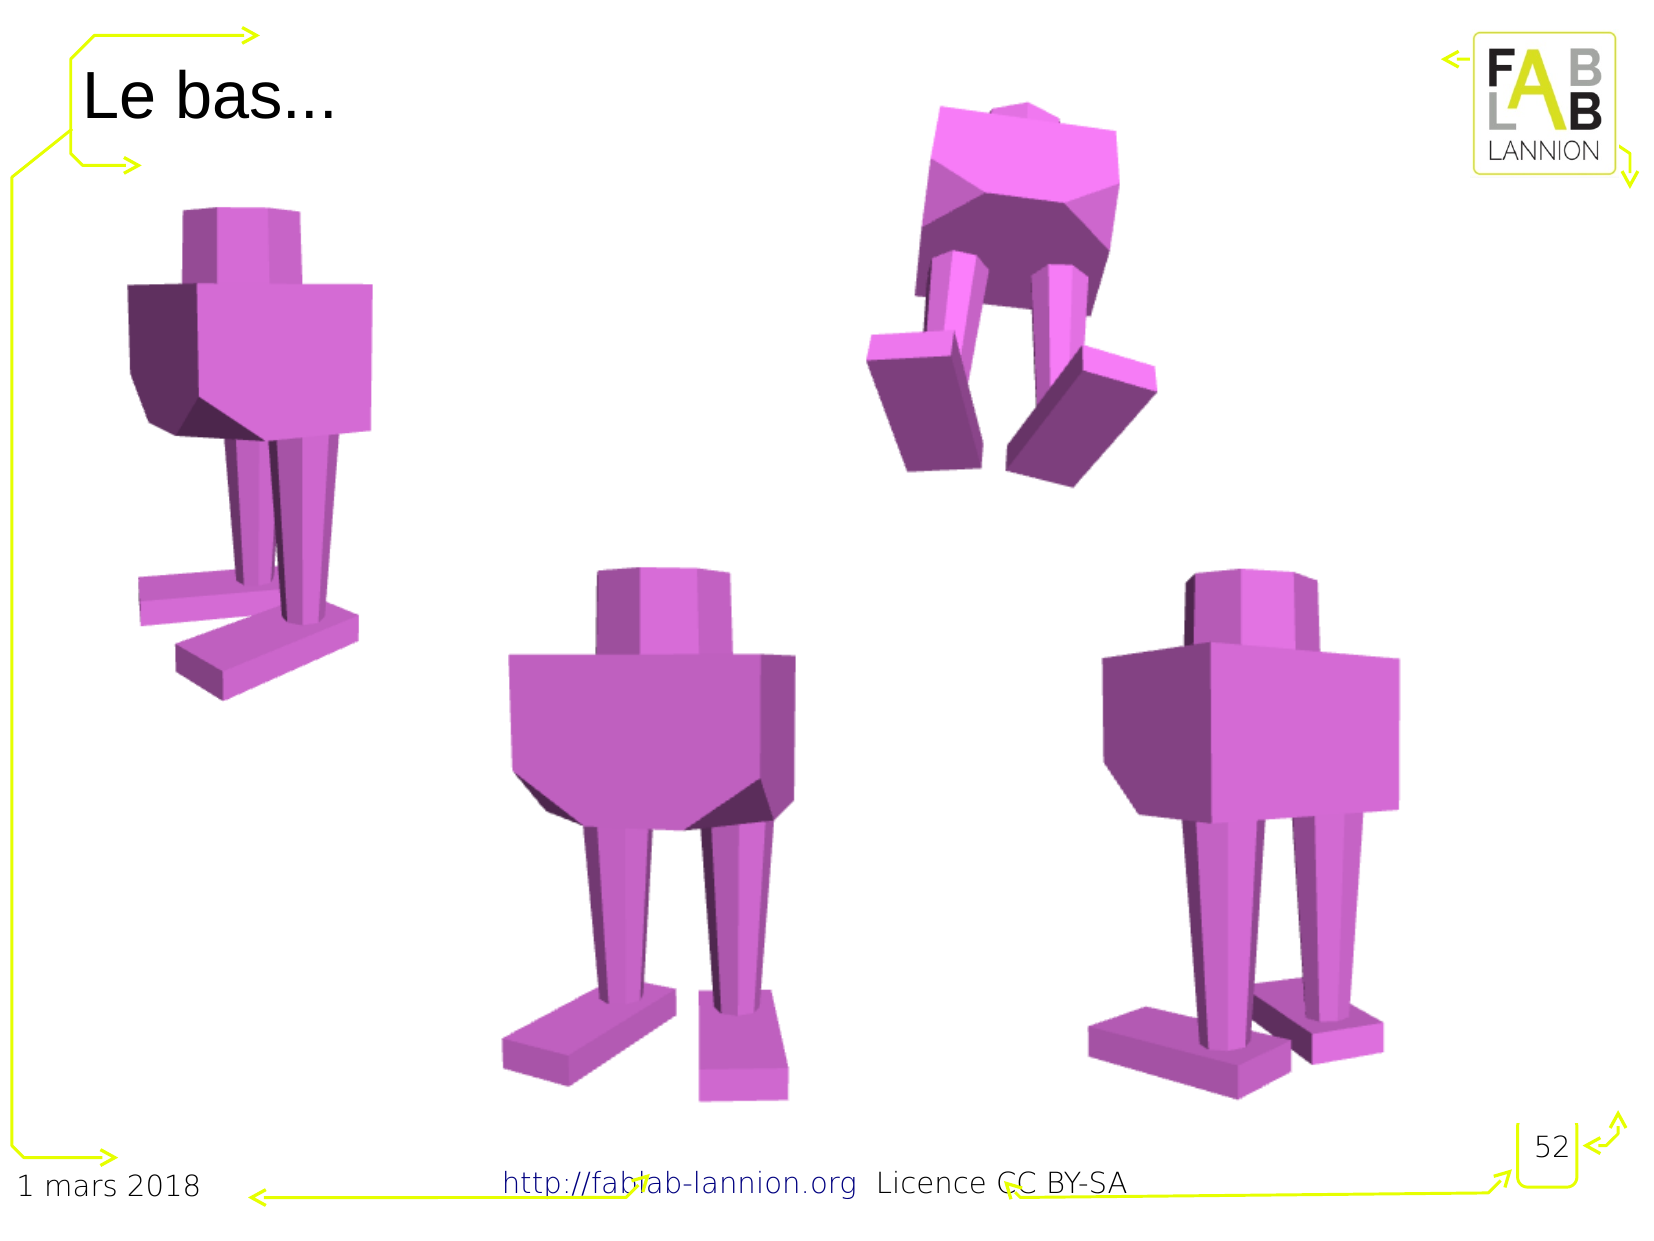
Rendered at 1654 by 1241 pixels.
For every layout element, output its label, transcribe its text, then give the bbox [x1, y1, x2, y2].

picture [17, 177, 1584, 1145]
picture [779, 70, 1292, 501]
title Le bas... [82, 37, 1441, 154]
picture [1470, 29, 1619, 178]
